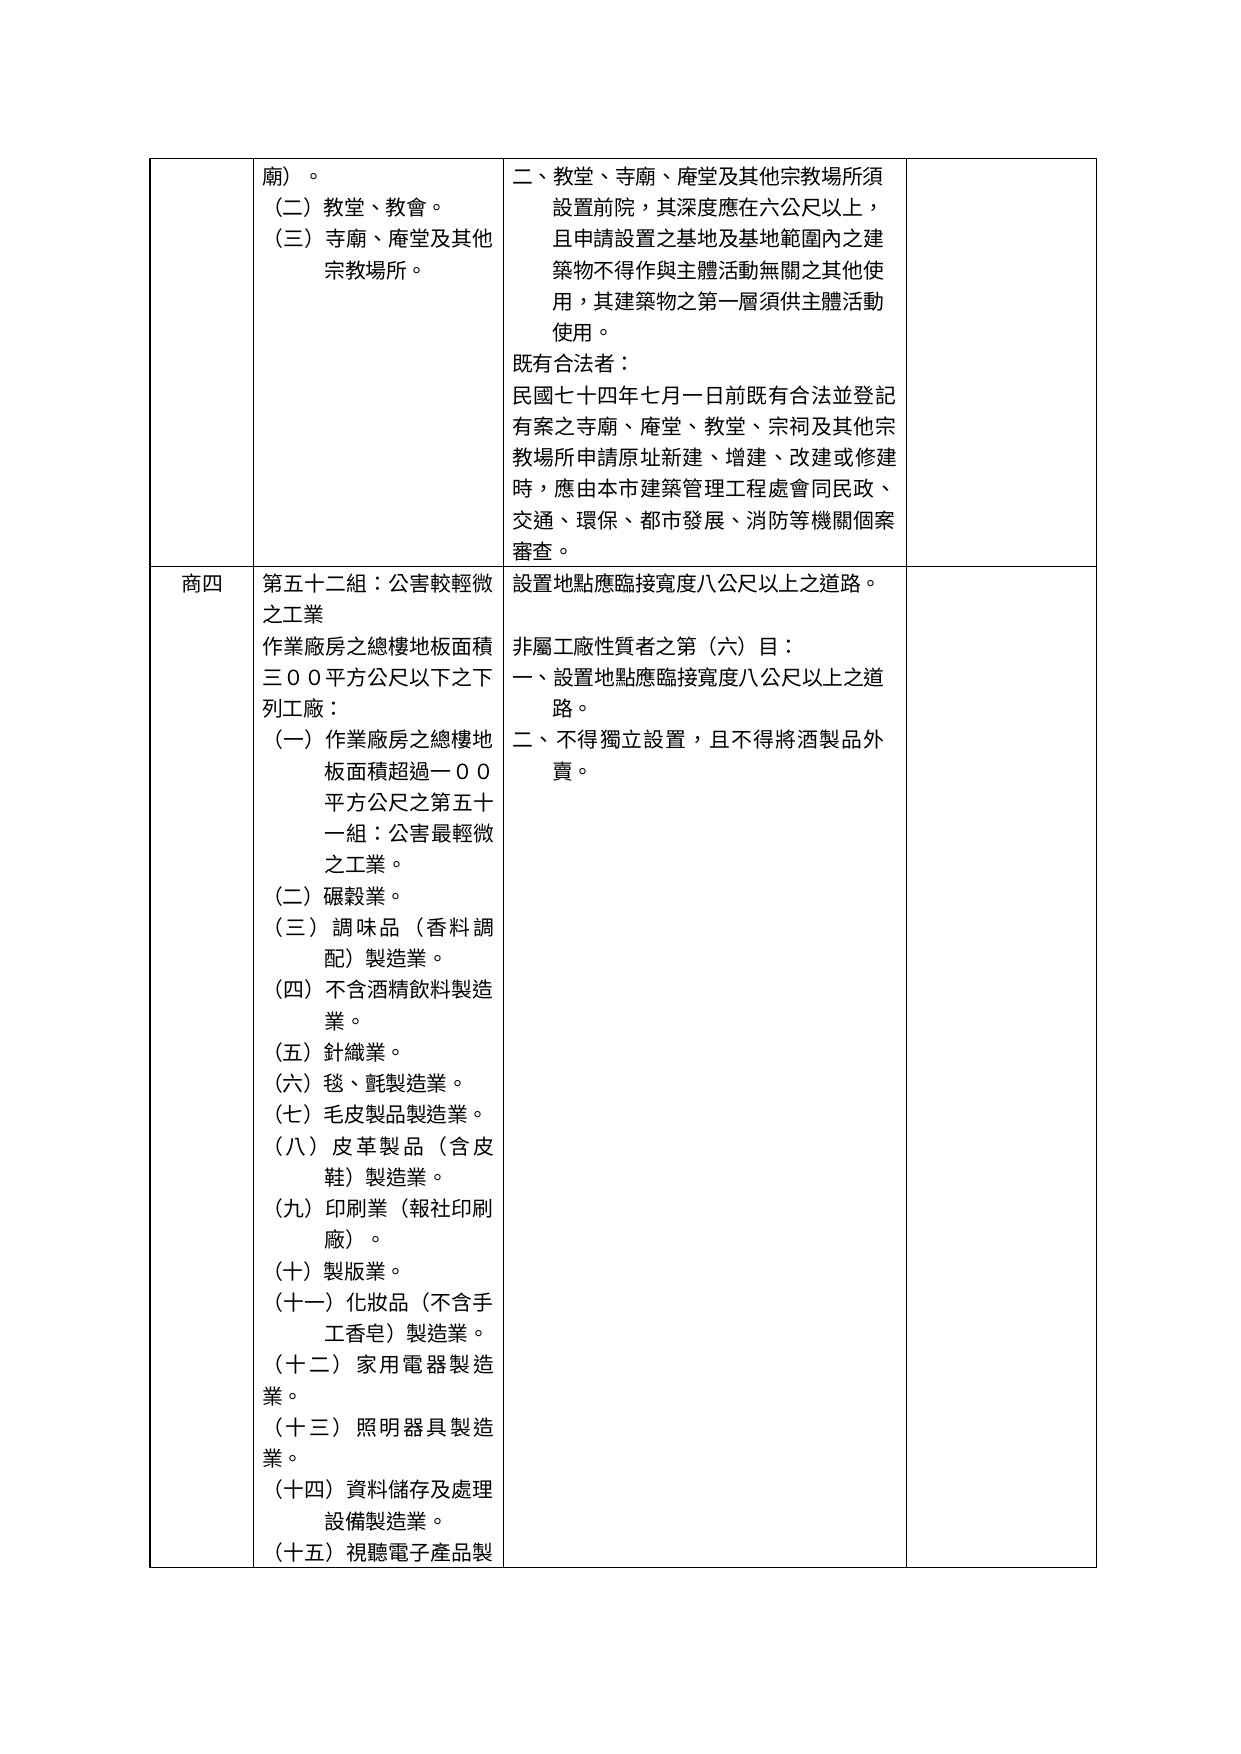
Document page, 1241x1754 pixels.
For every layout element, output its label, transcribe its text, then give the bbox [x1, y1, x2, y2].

table_cell [907, 159, 1096, 566]
table_cell [907, 567, 1096, 1567]
table_cell 廟）。 （二）教堂、教會。 （三）寺廟、庵堂及其他宗教場所。 [254, 159, 503, 566]
table_cell 商四 [151, 567, 253, 1567]
table_cell [151, 159, 253, 566]
table_cell 第五十二組：公害較輕微之工業 作業廠房之總樓地板面積三００平方公尺以下之下列工廠： （一）作業廠房之總樓地板面積超過一００平方公尺之第五十一組：公害最輕微之工業。 （二）碾穀業。 （三）調味品（香料調配）製造業。 （四）不含酒精飲料製造業。 （五）針織業。 （六）毯、氈製造業。 （七）毛皮製品製造業。 （八）皮革製品（含皮鞋）製造業。 （九）印刷業（報社印刷廠）。 （十）製版業。 （十一）化妝品（不含手工香皂）製造業。 （十二）家用電器製造業。 （十三）照明器具製造業。 （十四）資料儲存及處理設備製造業。 （十五）視聽電子產品製 [254, 567, 503, 1567]
table_cell 設置地點應臨接寬度八公尺以上之道路。 非屬工廠性質者之第（六）目： 一、設置地點應臨接寬度八公尺以上之道路。 二、不得獨立設置，且不得將酒製品外賣。 [504, 567, 906, 1567]
table_cell 二、教堂、寺廟、庵堂及其他宗教場所須設置前院，其深度應在六公尺以上，且申請設置之基地及基地範圍內之建築物不得作與主體活動無關之其他使用，其建築物之第一層須供主體活動使用。 既有合法者： 民國七十四年七月一日前既有合法並登記有案之寺廟、庵堂、教堂、宗祠及其他宗教場所申請原址新建、增建、改建或修建時，應由本市建築管理工程處會同民政、交通、環保、都市發展、消防等機關個案審查。 [504, 159, 906, 566]
